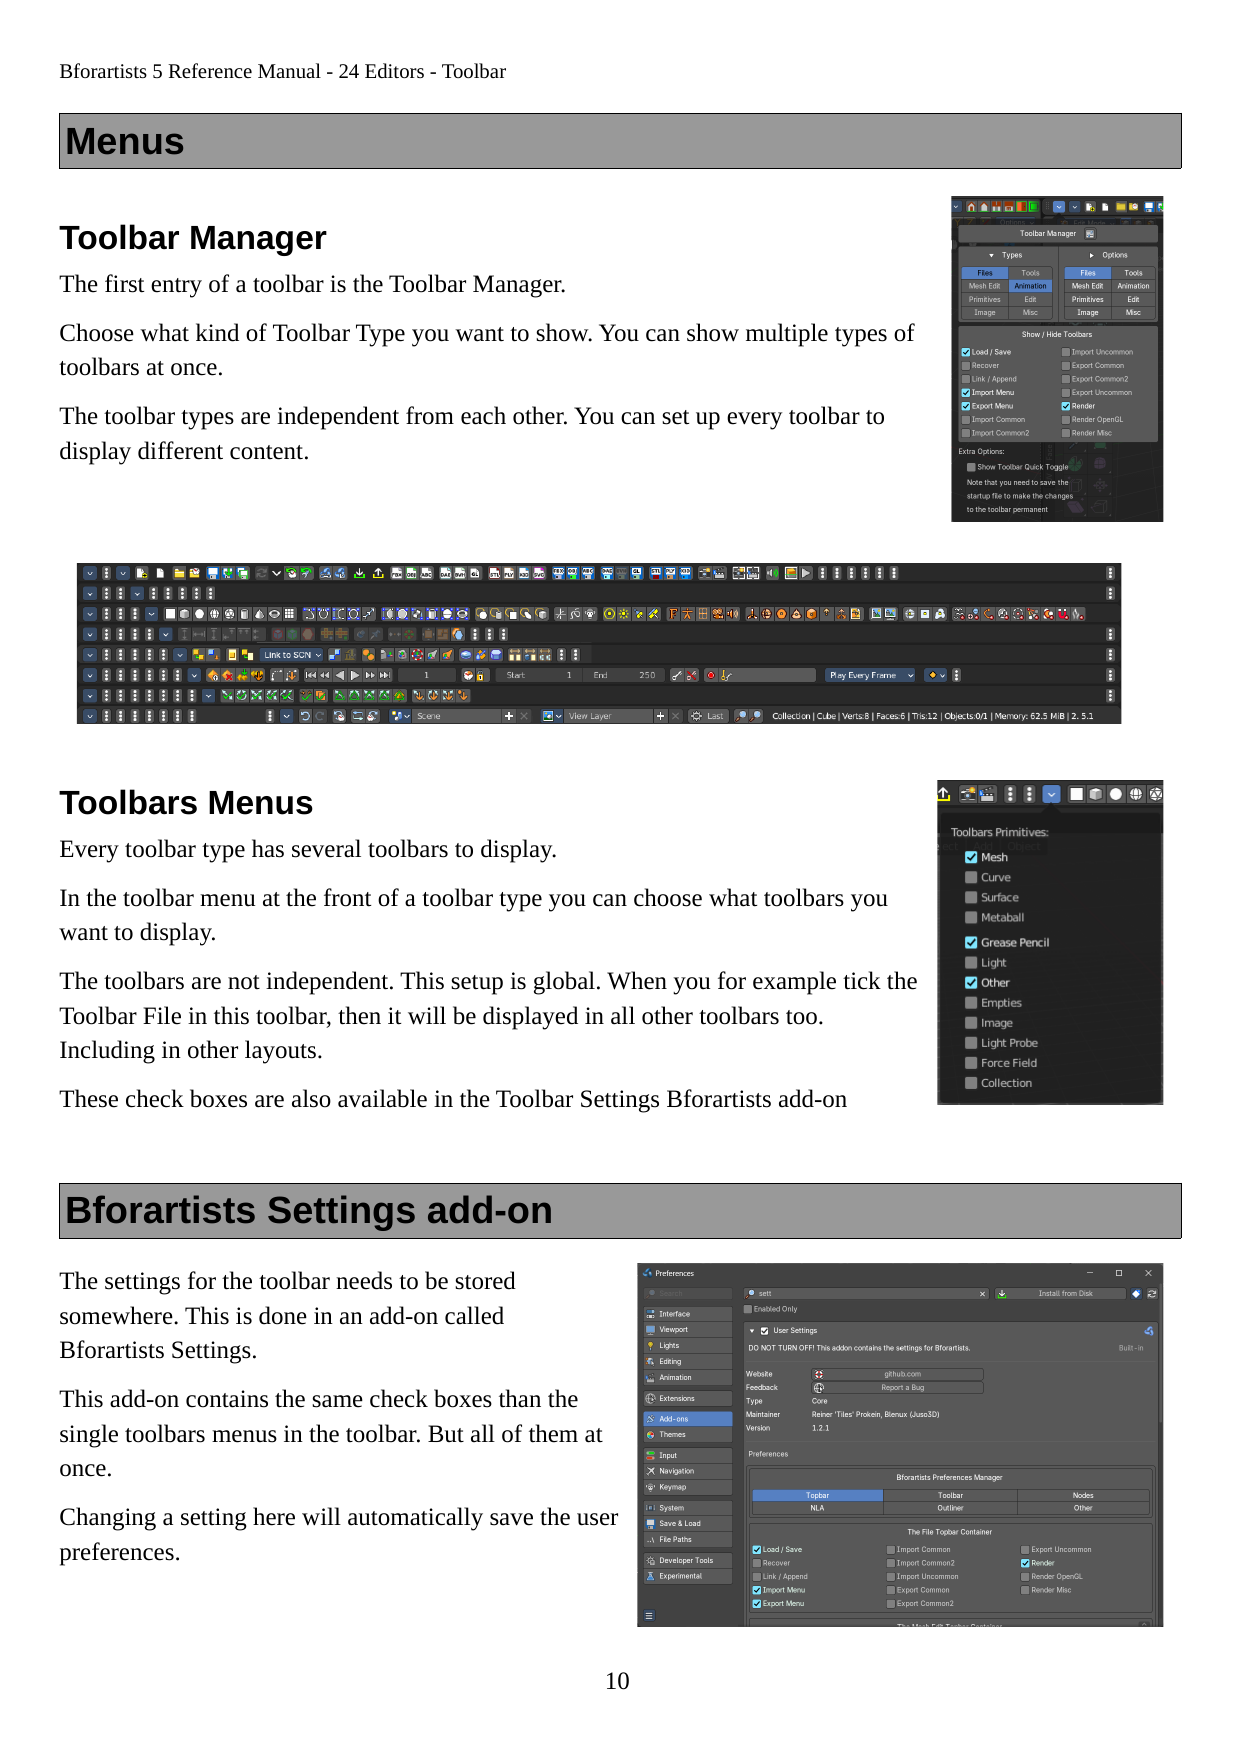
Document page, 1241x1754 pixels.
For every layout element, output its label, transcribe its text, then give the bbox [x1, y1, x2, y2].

text In the toolbar menu at the front of a toolbar type you can choose what toolbars you want to display. [59, 883, 937, 946]
text Every toolbar type has several toolbars to display. [59, 834, 937, 862]
text The settings for the toolbar needs to be stored somewhere. This is done in an add-on called Bforartists Settings. [59, 1266, 637, 1364]
table_header Menus [60, 114, 1181, 168]
text Changing a setting here will automatically save the user preferences. [59, 1502, 637, 1566]
picture [937, 780, 1164, 1105]
text These check boxes are also available in the Toolbar Settings Bforartists add-on [59, 1084, 1181, 1113]
text Choose what kind of Toolbar Type you want to show. You can show multiple types of toolbars at once. [59, 318, 951, 381]
text The toolbars are not independent. This setup is global. When you for example tick the Toolbar File in this toolbar, then it will be displayed in all other toolbars too. Including in other layouts. [59, 966, 937, 1064]
subtitle Toolbars Menus [59, 782, 937, 821]
picture [76, 563, 1122, 724]
text This add-on contains the same check boxes than the single toolbars menus in the toolbar. But all of them at once. [59, 1384, 637, 1482]
table_header Bforartists Settings add-on [60, 1184, 1181, 1238]
subtitle [1164, 782, 1181, 821]
picture [951, 196, 1164, 522]
subtitle [1164, 217, 1181, 256]
text The first entry of a toolbar is the Toolbar Manager. [59, 269, 951, 297]
text The toolbar types are independent from each other. You can set up every toolbar to display different content. [59, 401, 951, 464]
picture [637, 1263, 1164, 1627]
subtitle Toolbar Manager [59, 217, 951, 256]
